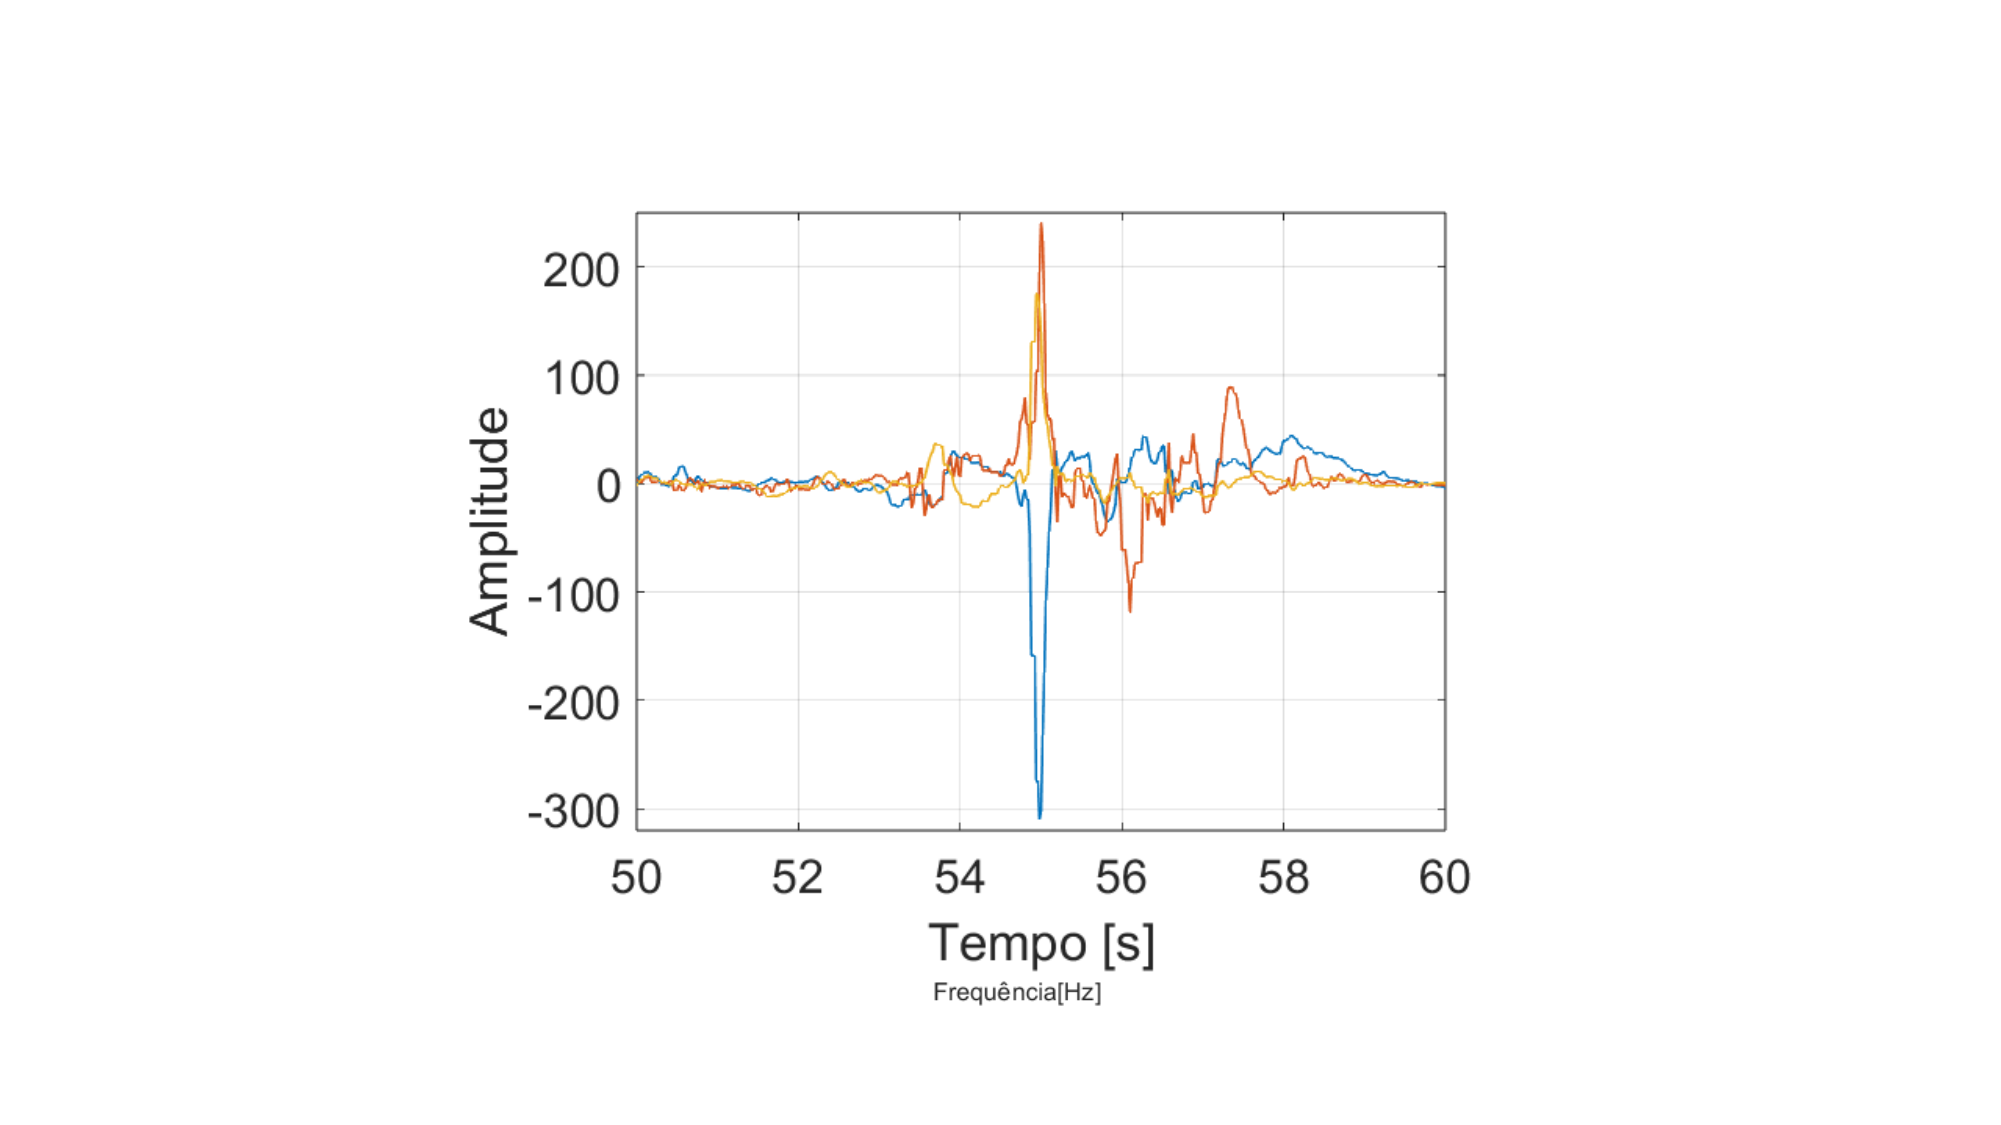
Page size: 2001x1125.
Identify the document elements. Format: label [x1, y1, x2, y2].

picture [454, 152, 1549, 1014]
